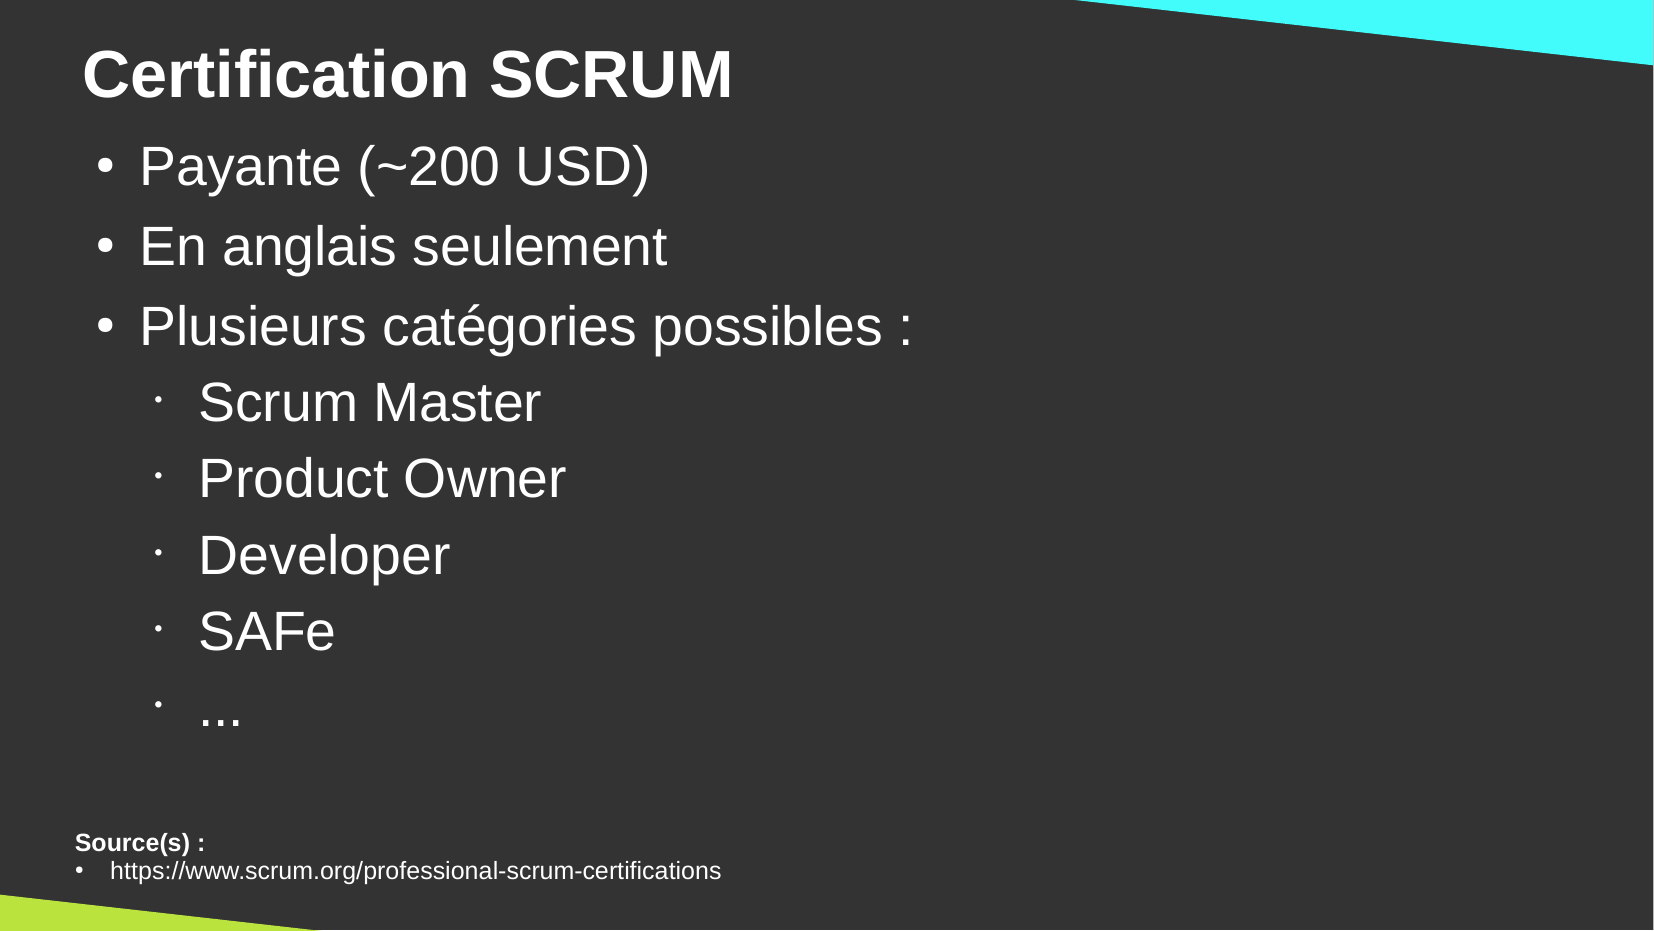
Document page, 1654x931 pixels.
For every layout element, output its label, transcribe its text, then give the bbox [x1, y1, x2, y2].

text_box Source(s) : https://www.scrum.org/professional-scrum-certifications [60, 821, 1546, 921]
list Payante (~200 USD) En anglais seulement Plusieurs catégories possibles : Scrum Master Product Owner Developer SAFe ... [80, 135, 1605, 745]
text_box [0, 894, 322, 931]
title Certification SCRUM [82, 37, 1571, 122]
text_box [1074, 0, 1654, 66]
